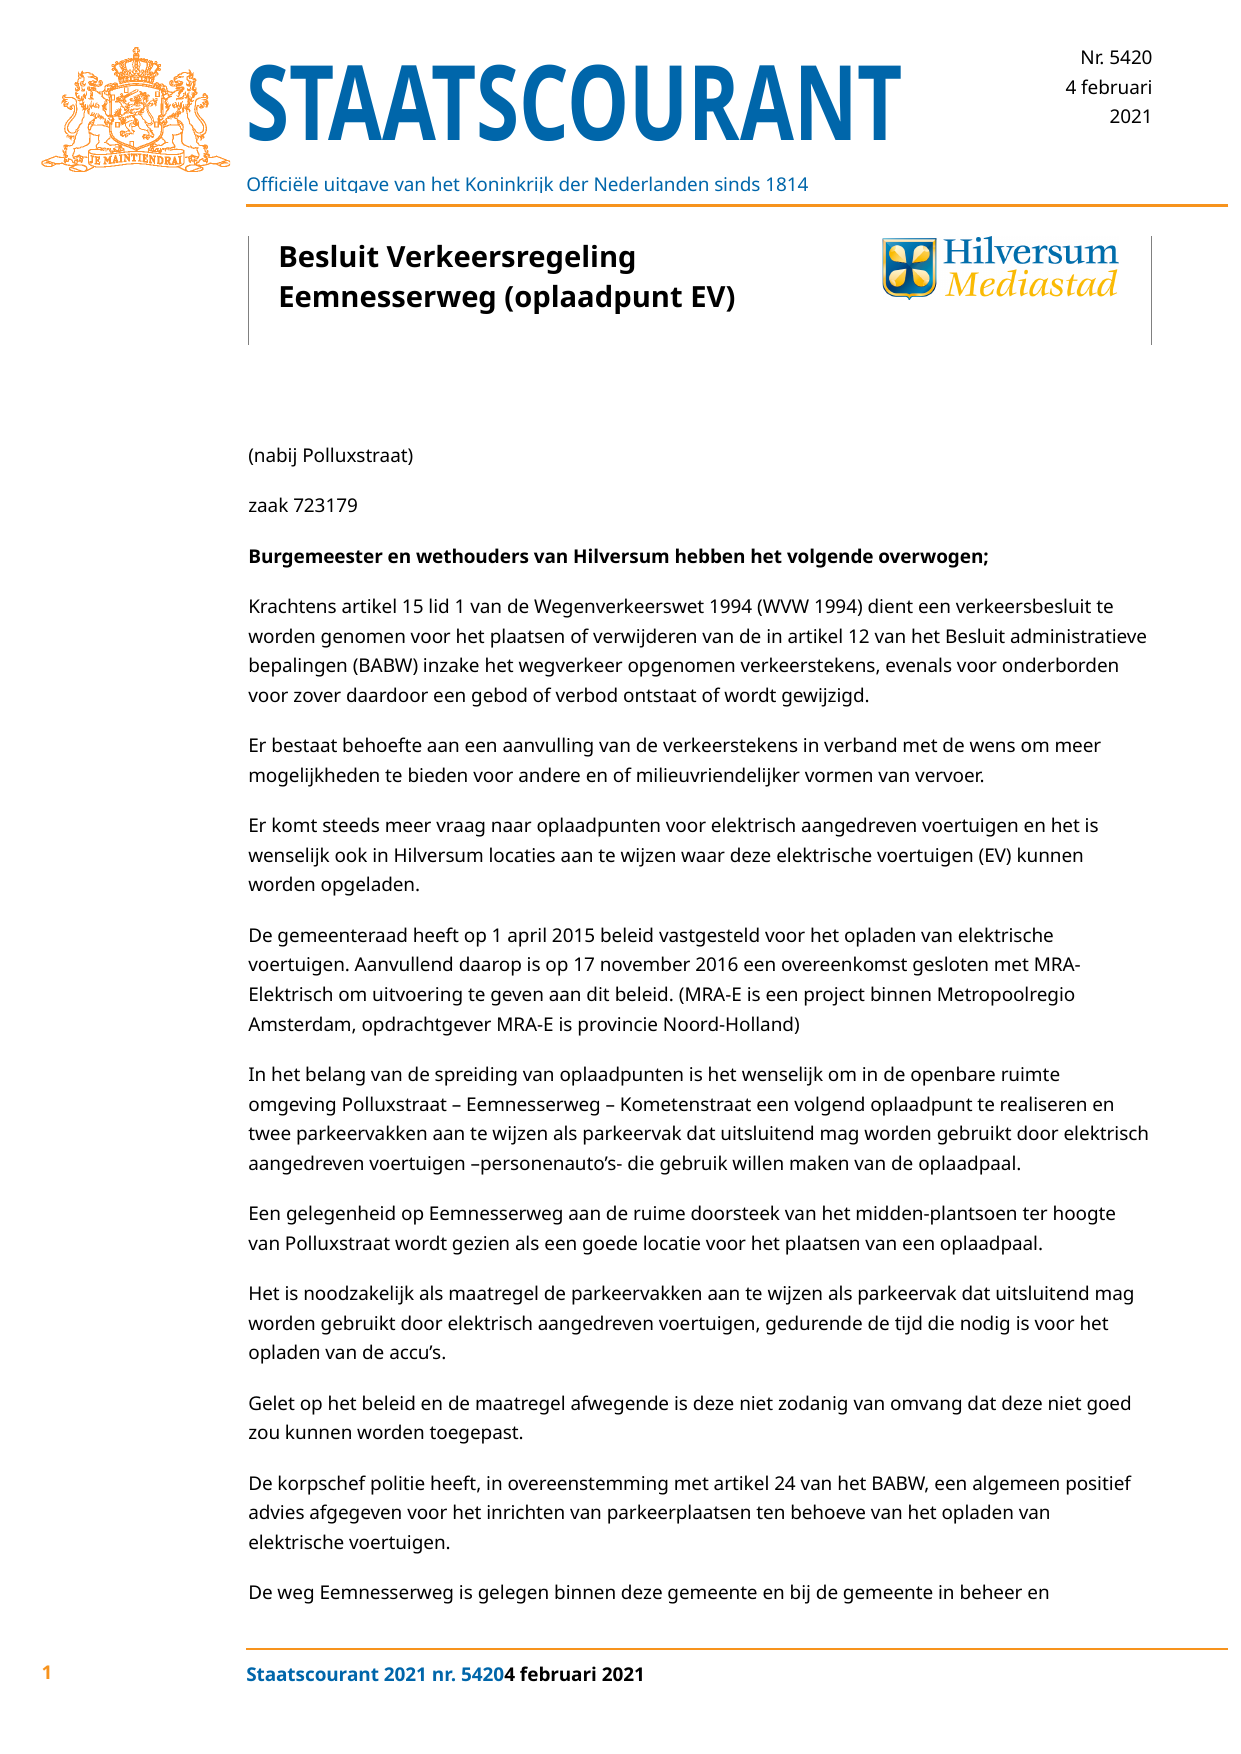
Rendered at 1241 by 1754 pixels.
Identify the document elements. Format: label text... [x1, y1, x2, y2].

text De gemeenteraad heeft op 1 april 2015 beleid vastgesteld voor het opladen van elektrische voertuigen. Aanvullend daarop is op 17 november 2016 een overeenkomst gesloten met MRA-Elektrisch om uitvoering te geven aan dit beleid. (MRA-E is een project binnen Metropoolregio Amsterdam, opdrachtgever MRA-E is provincie Noord-Holland) [248, 922, 1152, 1036]
text Er bestaat behoefte aan een aanvulling van de verkeerstekens in verband met de wens om meer mogelijkheden te bieden voor andere en of milieuvriendelijker vormen van vervoer. [248, 732, 1152, 788]
text In het belang van de spreiding van oplaadpunten is het wenselijk om in de openbare ruimte omgeving Polluxstraat – Eemnesserweg – Kometenstraat een volgend oplaadpunt te realiseren en twee parkeervakken aan te wijzen als parkeervak dat uitsluitend mag worden gebruikt door elektrisch aangedreven voertuigen –personenauto’s- die gebruik willen maken van de oplaadpaal. [248, 1061, 1152, 1176]
text (nabij Polluxstraat) [248, 442, 1152, 468]
text Krachtens artikel 15 lid 1 van de Wegenverkeerswet 1994 (WVW 1994) dient een verkeersbesluit te worden genomen voor het plaatsen of verwijderen van de in artikel 12 van het Besluit administratieve bepalingen (BABW) inzake het wegverkeer opgenomen verkeerstekens, evenals voor onderborden voor zover daardoor een gebod of verbod ontstaat of wordt gewijzigd. [248, 593, 1152, 708]
table_header [1119, 236, 1151, 299]
text De weg Eemnesserweg is gelegen binnen deze gemeente en bij de gemeente in beheer en [248, 1579, 1152, 1605]
table_header [850, 300, 1151, 345]
text Een gelegenheid op Eemnesserweg aan de ruime doorsteek van het midden-plantsoen ter hoogte van Polluxstraat wordt gezien als een goede locatie voor het plaatsen van een oplaadpaal. [248, 1200, 1152, 1256]
text zaak 723179 [248, 492, 1152, 518]
text De korpschef politie heeft, in overeenstemming met artikel 24 van het BABW, een algemeen positief advies afgegeven voor het inrichten van parkeerplaatsen ten behoeve van het opladen van elektrische voertuigen. [248, 1470, 1152, 1555]
text Het is noodzakelijk als maatregel de parkeervakken aan te wijzen als parkeervak dat uitsluitend mag worden gebruikt door elektrisch aangedreven voertuigen, gedurende de tijd die nodig is voor het opladen van de accu’s. [248, 1280, 1152, 1365]
text Burgemeester en wethouders van Hilversum hebben het volgende overwogen; [248, 543, 1152, 568]
text Er komt steeds meer vraag naar oplaadpunten voor elektrisch aangedreven voertuigen en het is wenselijk ook in Hilversum locaties aan te wijzen waar deze elektrische voertuigen (EV) kunnen worden opgeladen. [248, 812, 1152, 897]
picture [41, 47, 231, 172]
table_header [850, 236, 882, 299]
picture [882, 236, 1119, 300]
table_header Besluit Verkeersregeling Eemnesserweg (oplaadpunt EV) [249, 236, 850, 345]
text Gelet op het beleid en de maatregel afwegende is deze niet zodanig van omvang dat deze niet goed zou kunnen worden toegepast. [248, 1390, 1152, 1445]
